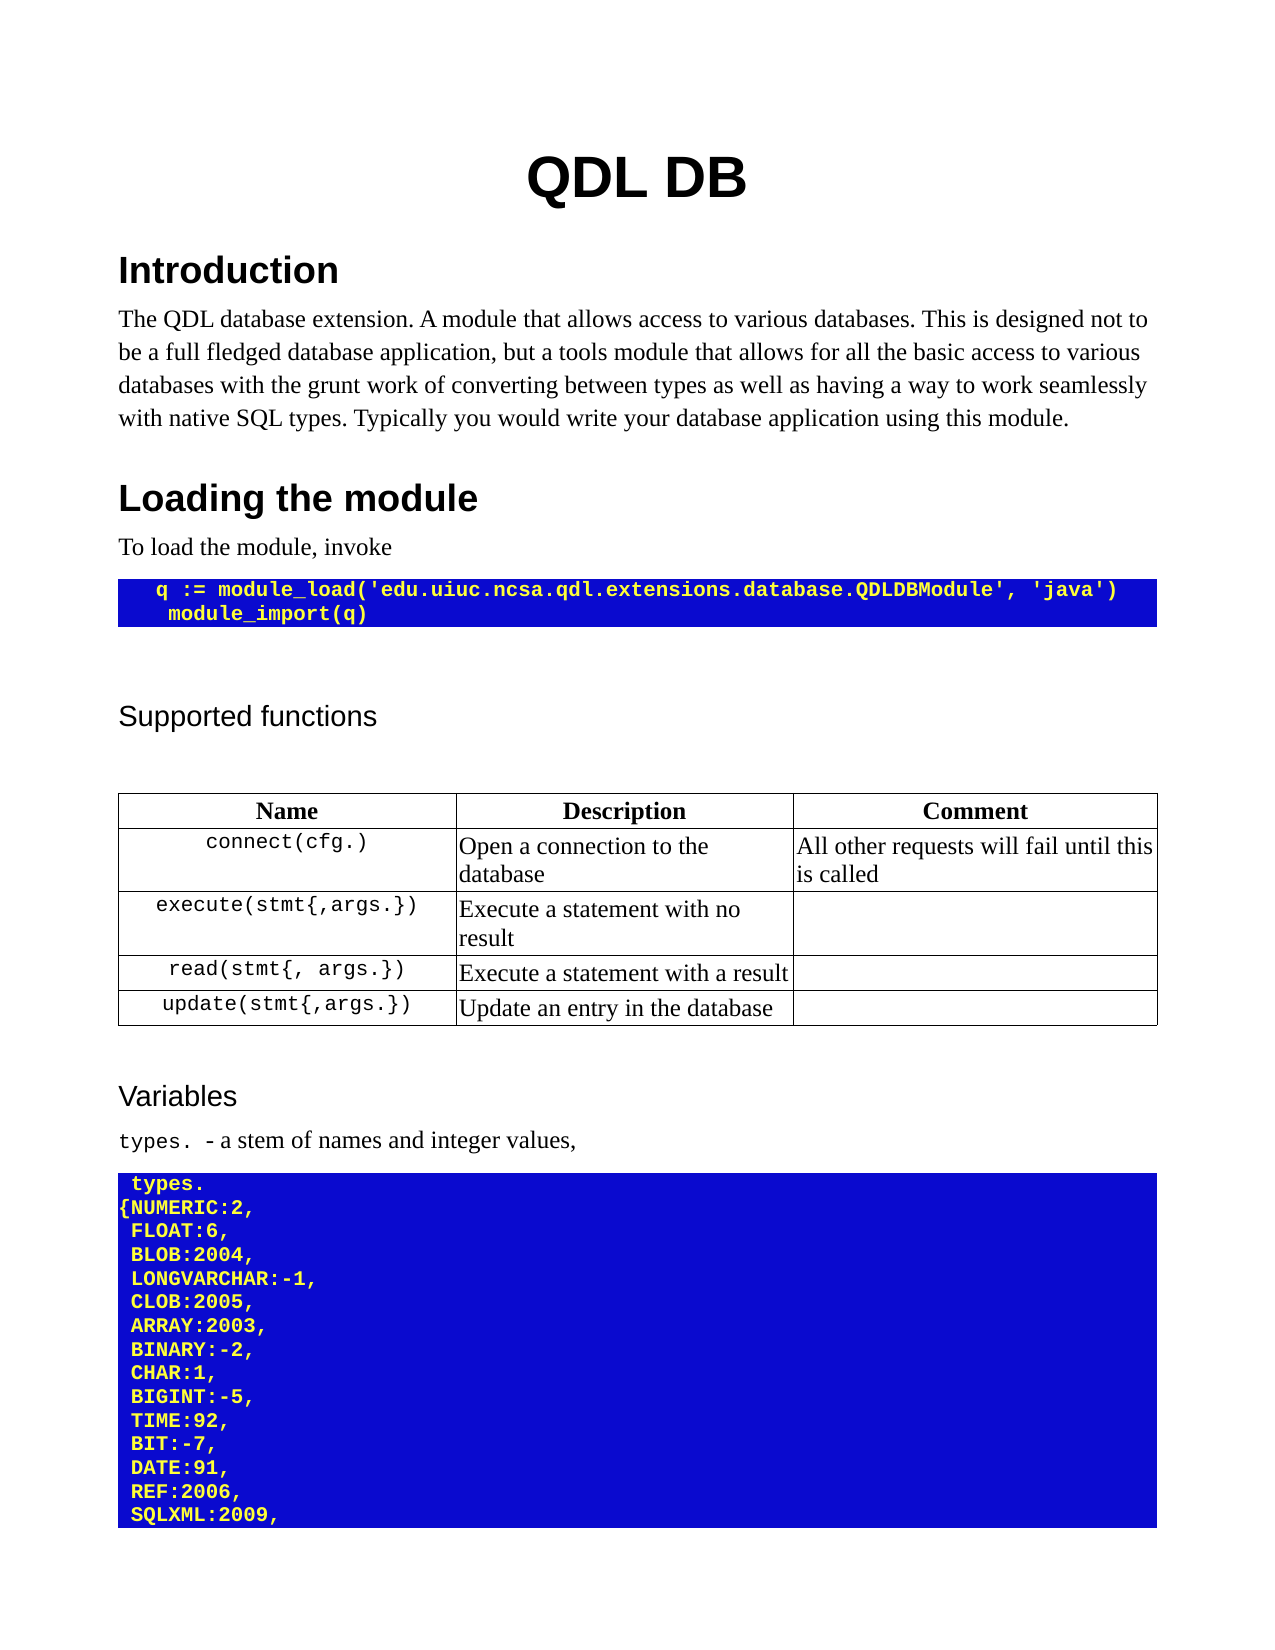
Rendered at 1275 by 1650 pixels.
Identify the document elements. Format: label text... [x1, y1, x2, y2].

table_header Description [457, 794, 793, 828]
text BIGINT:-5, [118, 1386, 1157, 1410]
text ARRAY:2003, [118, 1315, 1157, 1339]
table_cell All other requests will fail until this is called [794, 829, 1157, 891]
text The QDL database extension. A module that allows access to various databases. This is designed not to be a full fledged database application, but a tools module that allows for all the basic access to various databases with the grunt work of converting between types as well as having a way to work seamlessly with native SQL types. Typically you would write your database application using this module. [118, 304, 1157, 432]
text BINARY:-2, [118, 1339, 1157, 1362]
table_cell read(stmt{, args.}) [119, 956, 456, 990]
table_cell Open a connection to the database [457, 829, 793, 891]
table_cell execute(stmt{,args.}) [119, 892, 456, 955]
text LONGVARCHAR:-1, [118, 1268, 1157, 1291]
table_cell [794, 991, 1157, 1025]
table_header Comment [794, 794, 1157, 828]
text CHAR:1, [118, 1362, 1157, 1386]
subtitle Introduction [118, 248, 1157, 291]
table_cell [794, 956, 1157, 990]
text BIT:-7, [118, 1433, 1157, 1457]
text module_import(q) [118, 603, 1157, 627]
text DATE:91, [118, 1457, 1157, 1481]
title QDL DB [118, 143, 1157, 210]
text SQLXML:2009, [118, 1504, 1157, 1528]
text types. - a stem of names and integer values, [118, 1125, 1157, 1154]
text REF:2006, [118, 1481, 1157, 1504]
text BLOB:2004, [118, 1244, 1157, 1268]
table_cell update(stmt{,args.}) [119, 991, 456, 1025]
text {NUMERIC:2, [118, 1197, 1157, 1221]
table_cell [794, 892, 1157, 955]
text To load the module, invoke [118, 532, 1157, 560]
subtitle Loading the module [118, 476, 1157, 519]
table_cell Update an entry in the database [457, 991, 793, 1025]
text types. [118, 1173, 1157, 1197]
text FLOAT:6, [118, 1221, 1157, 1244]
table_cell connect(cfg.) [119, 829, 456, 891]
table_cell Execute a statement with no result [457, 892, 793, 955]
text TIME:92, [118, 1410, 1157, 1433]
text q := module_load('edu.uiuc.ncsa.qdl.extensions.database.QDLDBModule', 'java') [118, 579, 1157, 603]
subtitle Variables [118, 1079, 1157, 1112]
table_header Name [119, 794, 456, 828]
text CLOB:2005, [118, 1291, 1157, 1315]
table_cell Execute a statement with a result [457, 956, 793, 990]
subtitle Supported functions [118, 699, 1157, 733]
